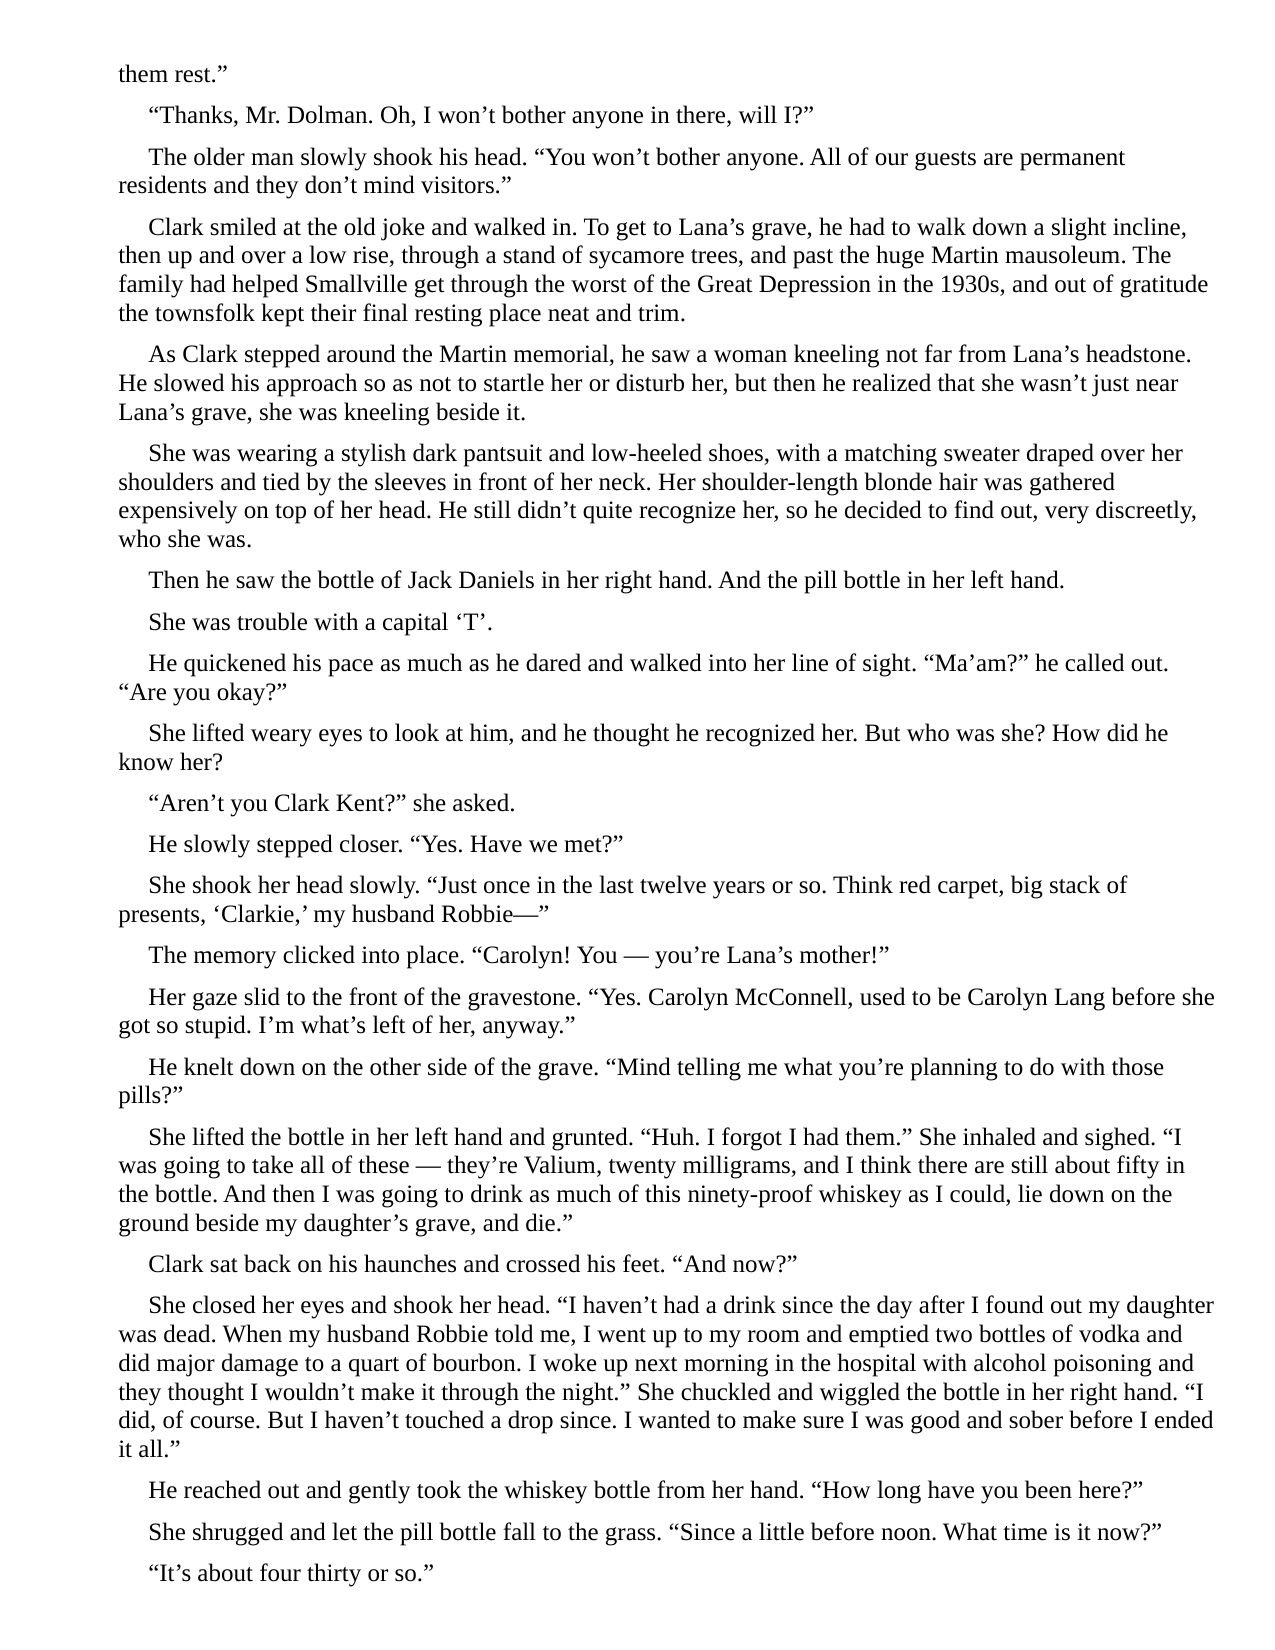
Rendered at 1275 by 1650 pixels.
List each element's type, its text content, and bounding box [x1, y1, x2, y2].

text He reached out and gently took the whiskey bottle from her hand. “How long have you been here?” [118, 1475, 1216, 1504]
text She shrugged and let the pill bottle fall to the grass. “Since a little before noon. What time is it now?” [118, 1517, 1216, 1545]
text She was trouble with a capital ‘T’. [118, 607, 1216, 635]
text “Aren’t you Clark Kent?” she asked. [118, 788, 1216, 817]
text She was wearing a stylish dark pantsuit and low-heeled shoes, with a matching sweater draped over her shoulders and tied by the sleeves in front of her neck. Her shoulder-length blonde hair was gathered expensively on top of her head. He still didn’t quite recognize her, so he decided to find out, very discreetly, who she was. [118, 438, 1216, 553]
text “It’s about four thirty or so.” [118, 1558, 1216, 1587]
text Clark sat back on his haunches and crossed his feet. “And now?” [118, 1249, 1216, 1278]
text He slowly stepped closer. “Yes. Have we met?” [118, 829, 1216, 858]
text them rest.” [118, 59, 1216, 88]
text She closed her eyes and shook her head. “I haven’t had a drink since the day after I found out my daughter was dead. When my husband Robbie told me, I went up to my room and emptied two bottles of vodka and did major damage to a quart of bourbon. I woke up next morning in the hospital with alcohol poisoning and they thought I wouldn’t make it through the night.” She chuckled and wiggled the bottle in her right hand. “I did, of course. But I haven’t touched a drop since. I wanted to make sure I was good and sober before I ended it all.” [118, 1290, 1216, 1463]
text Clark smiled at the old joke and walked in. To get to Lana’s grave, he had to walk down a slight incline, then up and over a low rise, through a stand of sycamore trees, and past the huge Martin mausoleum. The family had helped Smallville get through the worst of the Great Depression in the 1930s, and out of gratitude the townsfolk kept their final resting place neat and trim. [118, 212, 1216, 327]
text The memory clicked into place. “Carolyn! You — you’re Lana’s mother!” [118, 940, 1216, 969]
text Her gaze slid to the front of the gravestone. “Yes. Carolyn McConnell, used to be Carolyn Lang before she got so stupid. I’m what’s left of her, anyway.” [118, 982, 1216, 1039]
text He quickened his pace as much as he dared and walked into her line of sight. “Ma’am?” he called out. “Are you okay?” [118, 648, 1216, 705]
text As Clark stepped around the Martin memorial, he saw a woman kneeling not far from Lana’s headstone. He slowed his approach so as not to startle her or disturb her, but then he realized that she wasn’t just near Lana’s grave, she was kneeling beside it. [118, 339, 1216, 425]
text The older man slowly shook his head. “You won’t bother anyone. All of our guests are permanent residents and they don’t mind visitors.” [118, 142, 1216, 199]
text She shook her head slowly. “Just once in the last twelve years or so. Think red carpet, big stack of presents, ‘Clarkie,’ my husband Robbie—” [118, 870, 1216, 928]
text “Thanks, Mr. Dolman. Oh, I won’t bother anyone in there, will I?” [118, 100, 1216, 129]
text He knelt down on the other side of the grave. “Mind telling me what you’re planning to do with those pills?” [118, 1052, 1216, 1109]
text Then he saw the bottle of Jack Daniels in her right hand. And the pill bottle in her left hand. [118, 565, 1216, 594]
text She lifted weary eyes to look at him, and he thought he recognized her. But who was she? How did he know her? [118, 718, 1216, 775]
text She lifted the bottle in her left hand and grunted. “Huh. I forgot I had them.” She inhaled and sighed. “I was going to take all of these — they’re Valium, twenty milligrams, and I think there are still about fifty in the bottle. And then I was going to drink as much of this ninety-proof whiskey as I could, lie down on the ground beside my daughter’s grave, and die.” [118, 1122, 1216, 1237]
